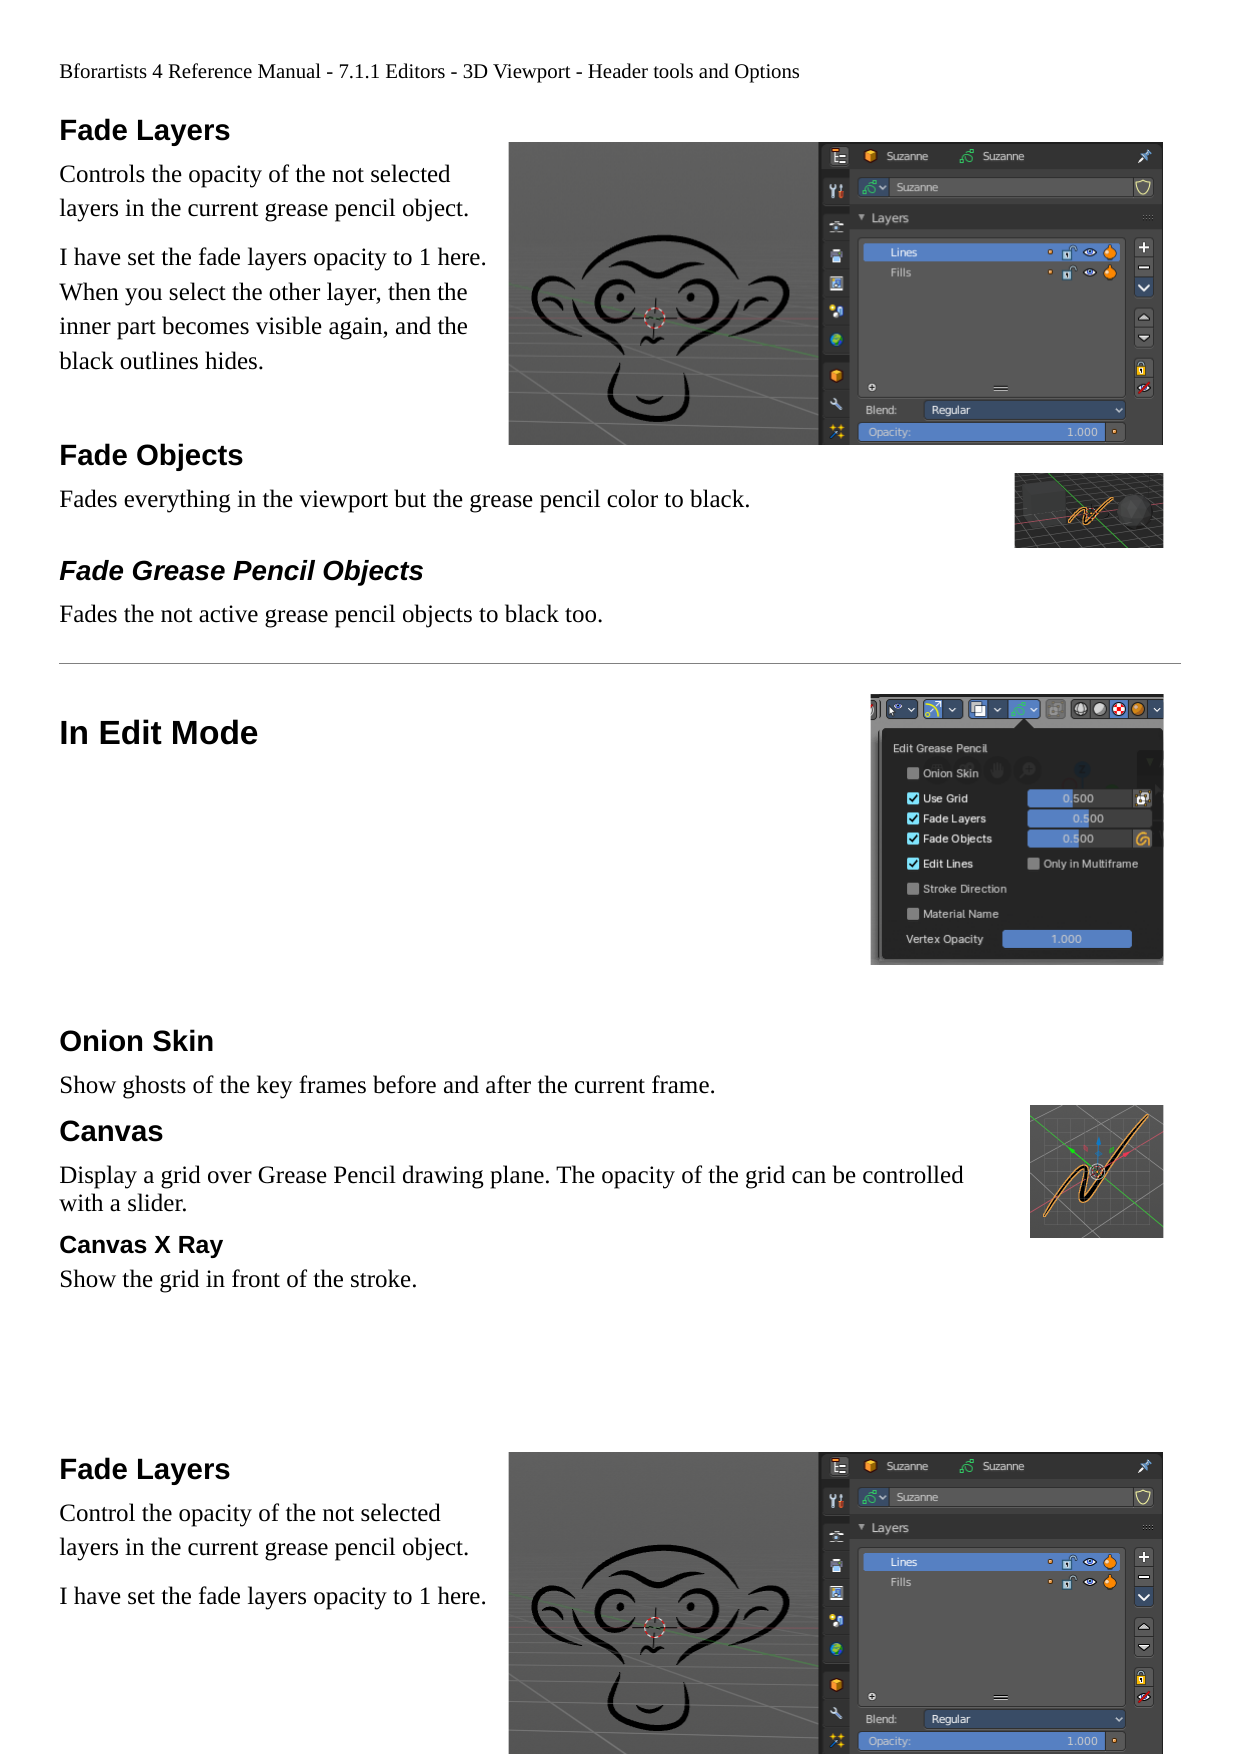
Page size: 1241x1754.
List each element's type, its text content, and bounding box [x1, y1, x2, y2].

subtitle In Edit Mode [59, 713, 870, 752]
subtitle Onion Skin [59, 1024, 1181, 1058]
subtitle Canvas [59, 1113, 1030, 1147]
picture [1014, 473, 1164, 548]
subtitle Canvas X Ray [59, 1230, 1181, 1258]
text Show ghosts of the key frames before and after the current frame. [59, 1070, 1181, 1099]
text Fades everything in the viewport but the grease pencil color to black. [59, 484, 1014, 513]
subtitle Fade Layers [59, 1452, 508, 1485]
text Controls the opacity of the not selected layers in the current grease pencil object. [59, 159, 508, 222]
subtitle [1164, 1113, 1181, 1147]
picture [870, 694, 1164, 965]
picture [1030, 1105, 1164, 1238]
subtitle Fade Grease Pencil Objects [59, 554, 1181, 586]
picture [508, 142, 1164, 445]
subtitle [1164, 713, 1181, 752]
text Display a grid over Grease Pencil drawing plane. The opacity of the grid can be controlled with a slider. [59, 1160, 1030, 1217]
subtitle [1164, 1452, 1181, 1485]
text Control the opacity of the not selected layers in the current grease pencil object. [59, 1498, 508, 1561]
subtitle Fade Objects [59, 438, 1181, 472]
picture [508, 1452, 1164, 1754]
text I have set the fade layers opacity to 1 here. [59, 1581, 508, 1610]
text Fades the not active grease pencil objects to black too. [59, 599, 1181, 628]
subtitle Fade Layers [59, 113, 1181, 146]
text I have set the fade layers opacity to 1 here. When you select the other layer, then the inner part becomes visible again, and the black outlines hides. [59, 242, 508, 374]
text Show the grid in front of the stroke. [59, 1264, 1181, 1293]
